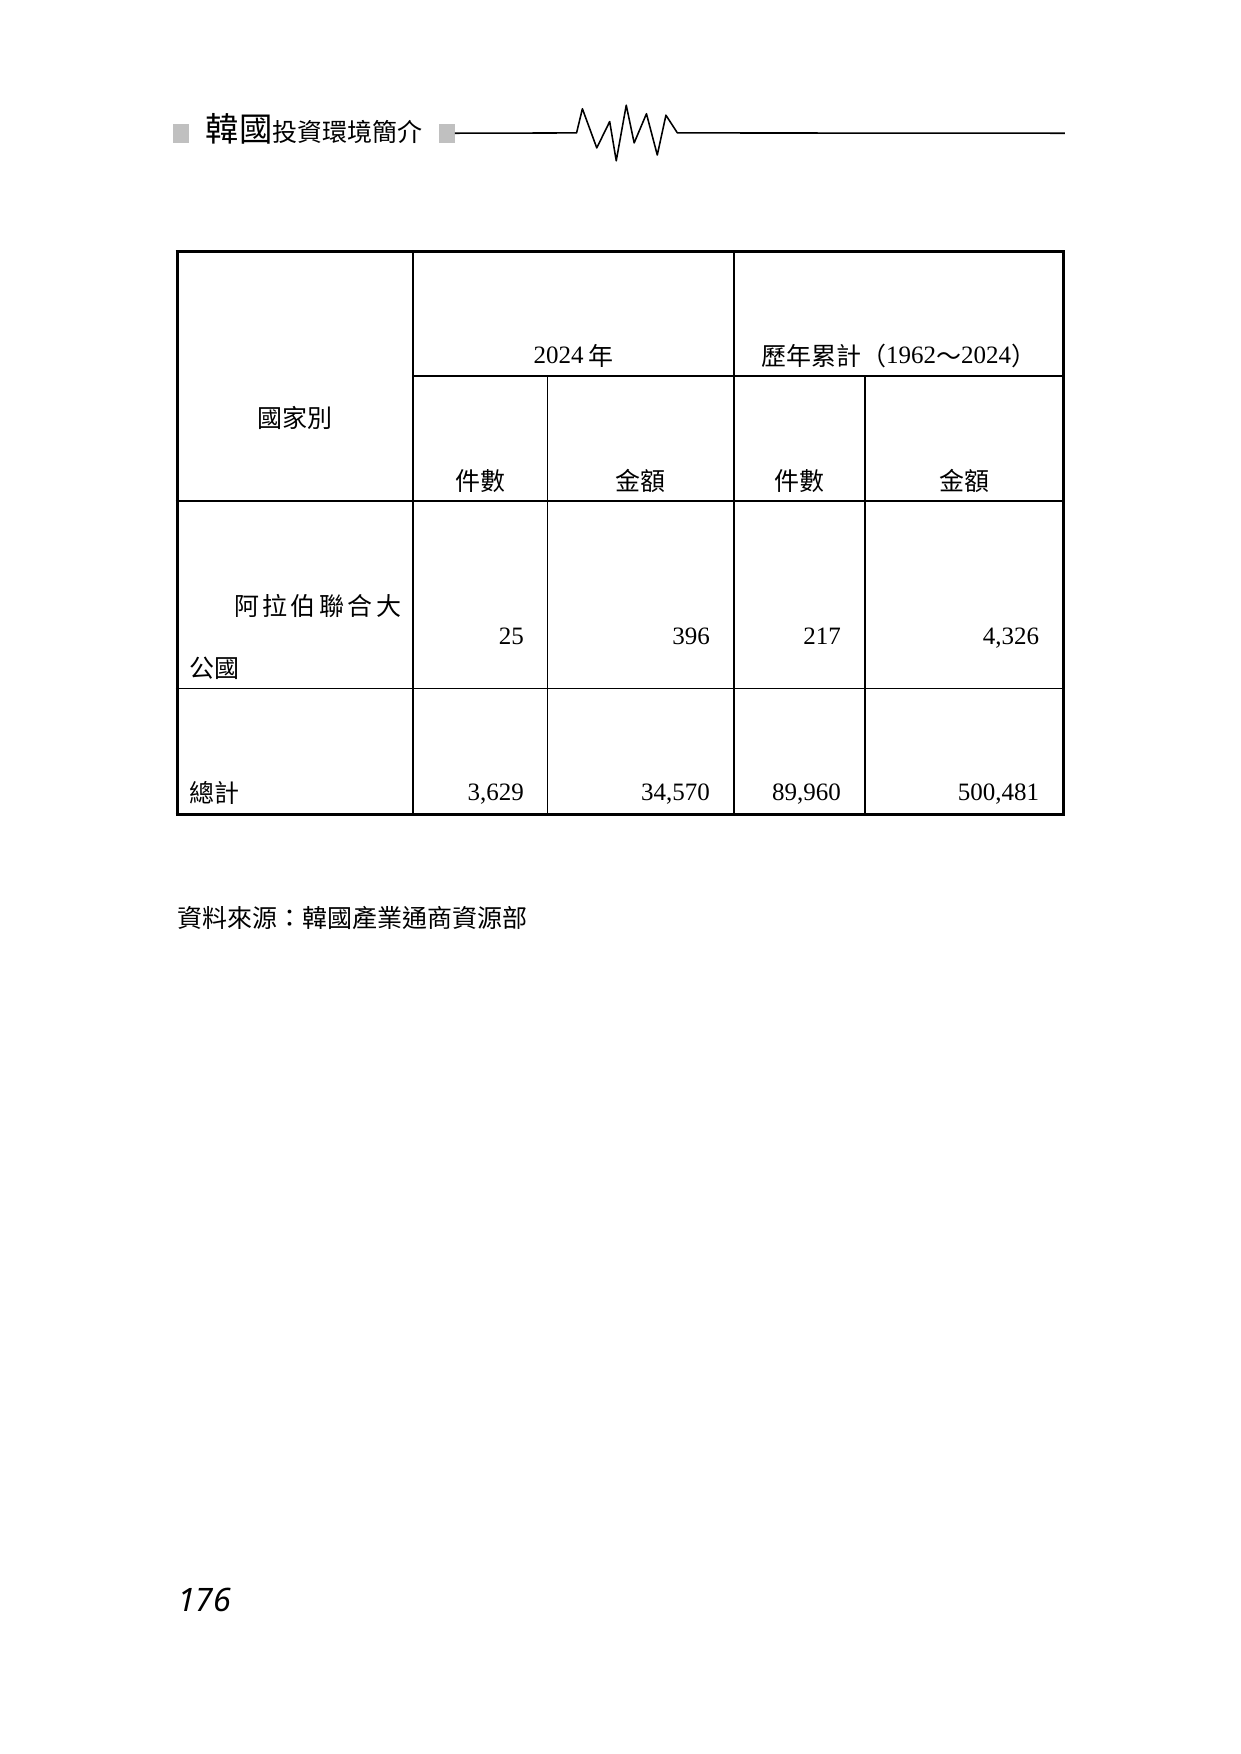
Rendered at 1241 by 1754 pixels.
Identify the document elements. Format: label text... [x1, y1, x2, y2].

table_header 2024年 [414, 253, 733, 375]
table_cell 總計 [179, 689, 412, 813]
table_cell 25 [414, 502, 547, 688]
table_cell 4,326 [866, 502, 1062, 688]
table_cell 金額 [548, 377, 733, 500]
table_cell 217 [735, 502, 864, 688]
table_cell 396 [548, 502, 733, 688]
table_cell 89,960 [735, 689, 864, 813]
table_cell 件數 [735, 377, 864, 500]
table_cell 500,481 [866, 689, 1062, 813]
table_header 歷年累計（1962～2024） [735, 253, 1062, 375]
table_header 國家別 [179, 253, 412, 500]
table_cell 阿拉伯聯合大公國 [179, 502, 412, 688]
text 資料來源：韓國產業通商資源部 [177, 875, 1063, 938]
table_cell 件數 [414, 377, 547, 500]
table_cell 金額 [866, 377, 1062, 500]
table_cell 3,629 [414, 689, 547, 813]
table_cell 34,570 [548, 689, 733, 813]
